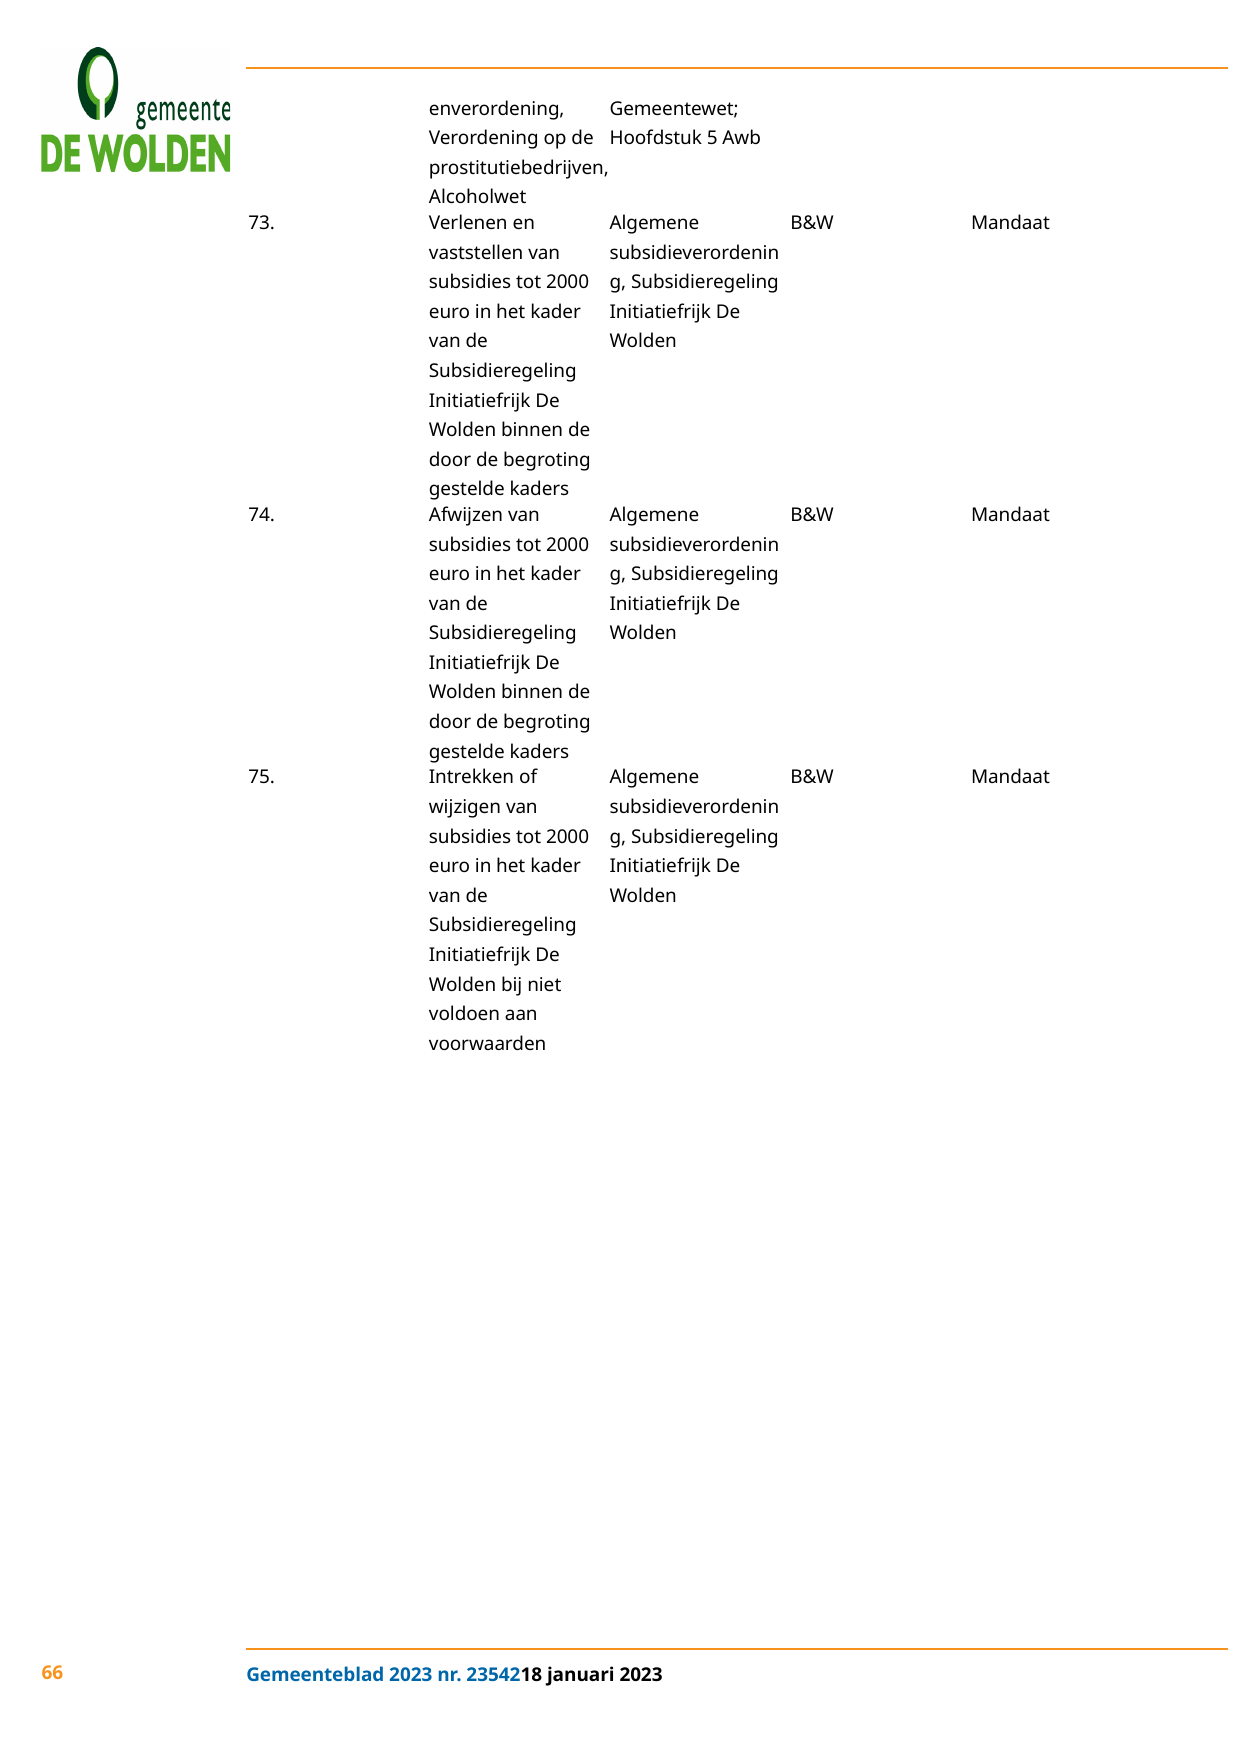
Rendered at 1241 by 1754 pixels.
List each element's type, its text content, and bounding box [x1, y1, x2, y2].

table_cell [971, 95, 1152, 209]
table_cell [248, 95, 429, 209]
picture [41, 47, 231, 172]
table_cell [248, 501, 429, 764]
table_cell [790, 95, 971, 209]
table_cell Algemene subsidieverordening, Subsidieregeling Initiatiefrijk De Wolden [609, 764, 790, 1056]
table_cell [248, 209, 429, 501]
table_cell B&W [790, 209, 971, 501]
table_cell Algemene subsidieverordening, Subsidieregeling Initiatiefrijk De Wolden [609, 501, 790, 764]
table_cell Mandaat [971, 209, 1152, 501]
table_cell Mandaat [971, 501, 1152, 764]
table_cell B&W [790, 501, 971, 764]
table_cell [248, 764, 429, 1056]
table_cell enverordening, Verordening op de prostitutiebedrijven, Alcoholwet [429, 95, 609, 209]
table_cell B&W [790, 764, 971, 1056]
table_cell Algemene subsidieverordening, Subsidieregeling Initiatiefrijk De Wolden [609, 209, 790, 501]
table_cell Gemeentewet; Hoofdstuk 5 Awb [609, 95, 790, 209]
table_cell Intrekken of wijzigen van subsidies tot 2000 euro in het kader van de Subsidieregeling Initiatiefrijk De Wolden bij niet voldoen aan voorwaarden [429, 764, 609, 1056]
table_cell Verlenen en vaststellen van subsidies tot 2000 euro in het kader van de Subsidieregeling Initiatiefrijk De Wolden binnen de door de begroting gestelde kaders [429, 209, 609, 501]
table_cell Afwijzen van subsidies tot 2000 euro in het kader van de Subsidieregeling Initiatiefrijk De Wolden binnen de door de begroting gestelde kaders [429, 501, 609, 764]
table_cell Mandaat [971, 764, 1152, 1056]
